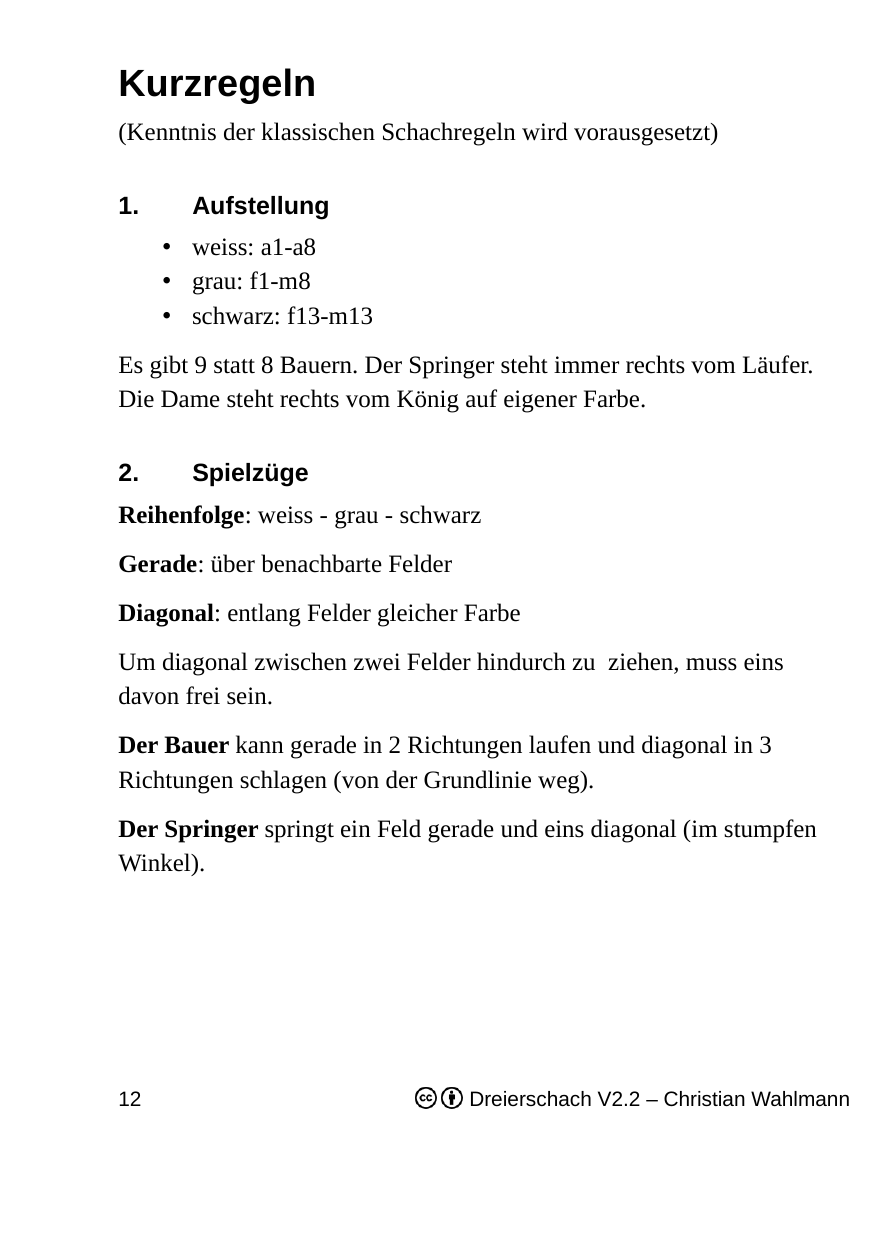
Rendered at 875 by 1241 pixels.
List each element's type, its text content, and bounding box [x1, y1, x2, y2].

text Es gibt 9 statt 8 Bauern. Der Springer steht immer rechts vom Läufer. Die Dame steht rechts vom König auf eigener Farbe. [118, 350, 850, 413]
text (Kenntnis der klassischen Schachregeln wird vorausgesetzt) [118, 117, 850, 145]
picture [413, 1085, 464, 1110]
subtitle Kurzregeln [118, 60, 850, 104]
text Gerade: über benachbarte Felder [118, 549, 850, 577]
text Der Springer springt ein Feld gerade und eins diagonal (im stumpfen Winkel). [118, 814, 850, 877]
text Diagonal: entlang Felder gleicher Farbe [118, 598, 850, 627]
subtitle Spielzüge [118, 458, 850, 487]
list grau: f1-m8 [162, 266, 850, 295]
list weiss: a1-a8 [162, 232, 850, 261]
text Um diagonal zwischen zwei Felder hindurch zu ziehen, muss eins davon frei sein. [118, 647, 850, 710]
text Reihenfolge: weiss - grau - schwarz [118, 500, 850, 528]
list schwarz: f13-m13 [162, 301, 850, 329]
text Der Bauer kann gerade in 2 Richtungen laufen und diagonal in 3 Richtungen schlagen (von der Grundlinie weg). [118, 730, 850, 794]
subtitle Aufstellung [118, 191, 850, 219]
